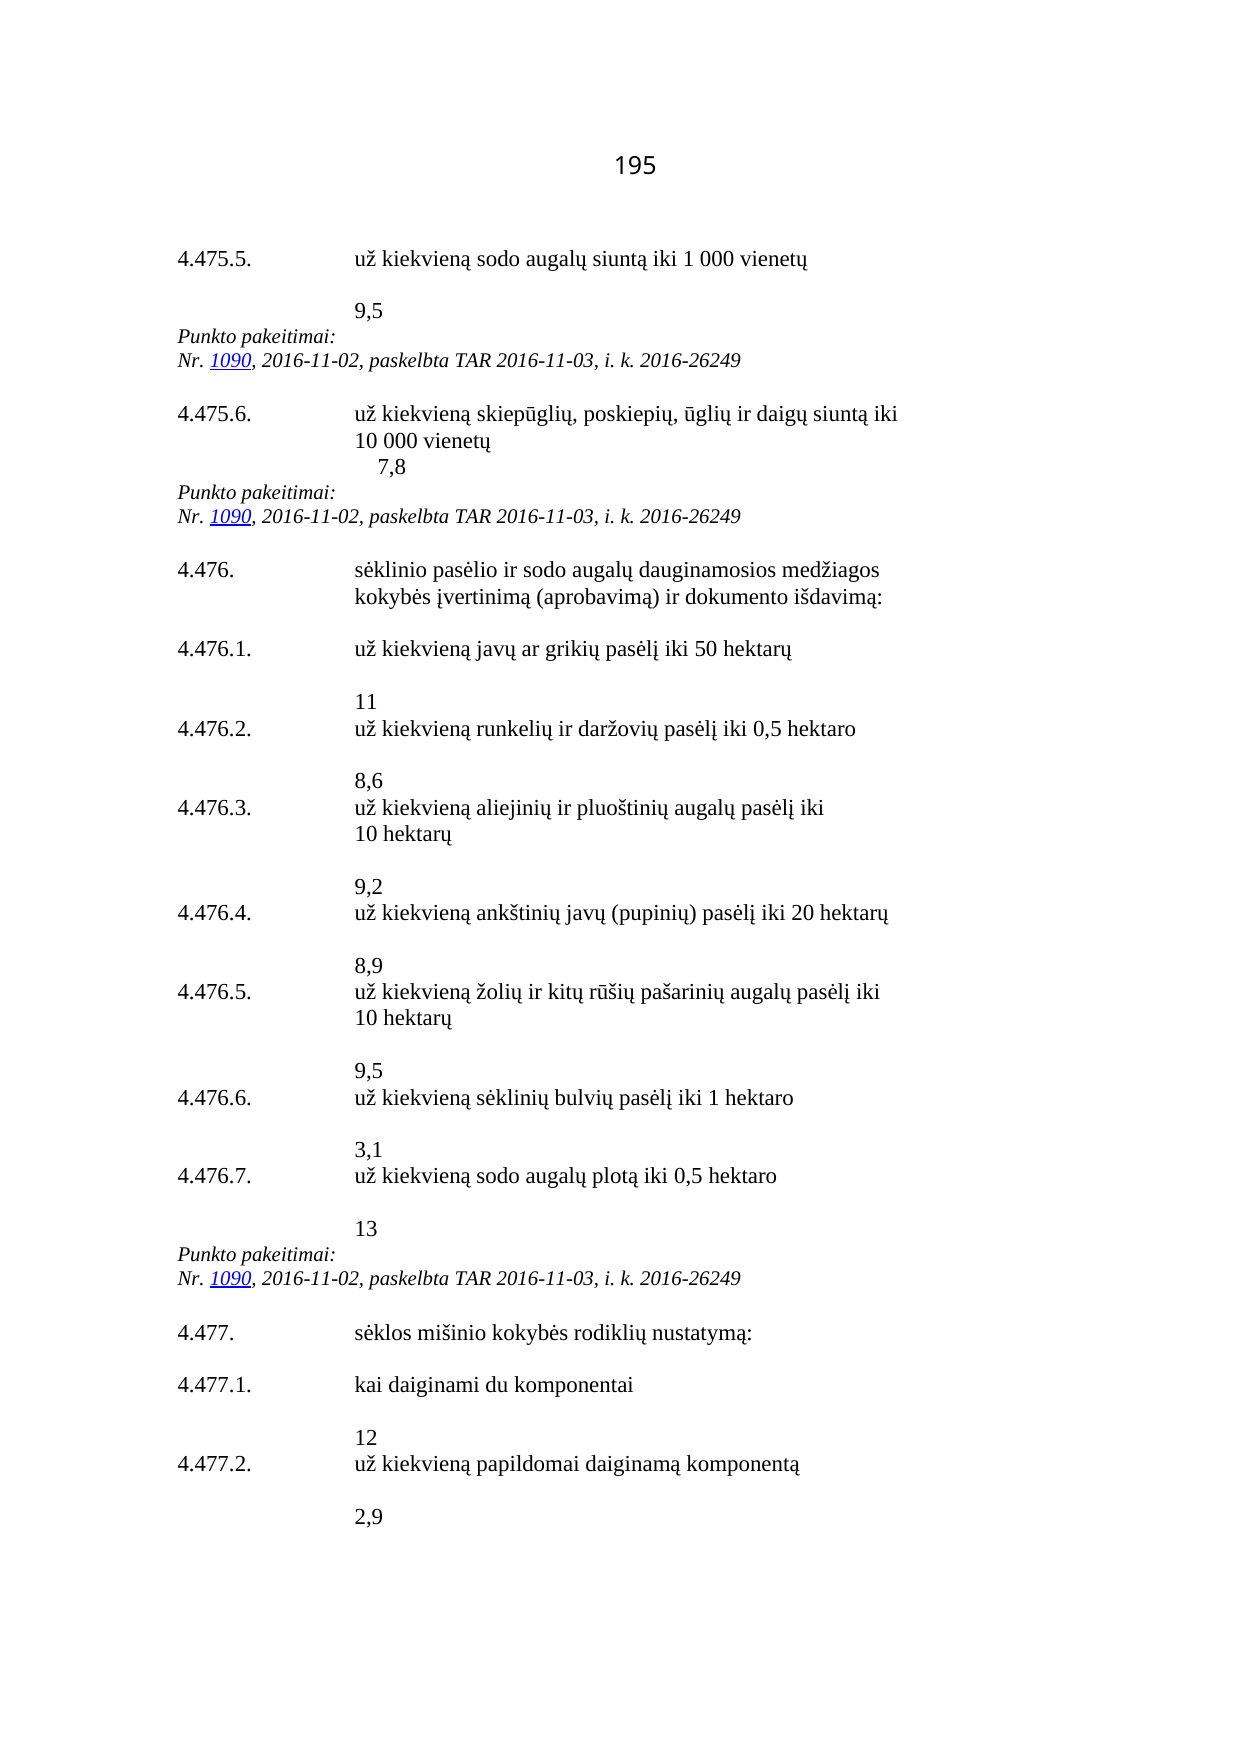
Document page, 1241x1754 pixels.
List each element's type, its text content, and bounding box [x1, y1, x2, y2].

text 4.476.2. už kiekvieną runkelių ir daržovių pasėlį iki 0,5 hektaro 8,6 [177, 714, 945, 794]
text 4.476.5. už kiekvieną žolių ir kitų rūšių pašarinių augalų pasėlį iki [177, 978, 945, 1004]
text 4.476.3. už kiekvieną aliejinių ir pluoštinių augalų pasėlį iki [177, 794, 945, 820]
text Punkto pakeitimai: [177, 324, 1093, 348]
text 4.477. sėklos mišinio kokybės rodiklių nustatymą: [177, 1318, 945, 1371]
text 4.477.1. kai daiginami du komponentai 12 [177, 1371, 945, 1450]
text 4.475.6. už kiekvieną skiepūglių, poskiepių, ūglių ir daigų siuntą iki [177, 401, 945, 427]
text Nr. 1090, 2016-11-02, paskelbta TAR 2016-11-03, i. k. 2016-26249 [177, 348, 1093, 372]
text 4.475.5. už kiekvieną sodo augalų siuntą iki 1 000 vienetų 9,5 [177, 244, 945, 324]
text 4.476.6. už kiekvieną sėklinių bulvių pasėlį iki 1 hektaro 3,1 [177, 1083, 945, 1163]
text 10 000 vienetų 7,8 [354, 427, 945, 479]
text 4.476.7. už kiekvieną sodo augalų plotą iki 0,5 hektaro 13 [177, 1163, 945, 1242]
text 10 hektarų 9,2 [354, 820, 945, 899]
text 4.477.2. už kiekvieną papildomai daiginamą komponentą 2,9 [177, 1450, 945, 1529]
text kokybės įvertinimą (aprobavimą) ir dokumento išdavimą: [354, 583, 945, 636]
text Nr. 1090, 2016-11-02, paskelbta TAR 2016-11-03, i. k. 2016-26249 [177, 1266, 1093, 1290]
text Punkto pakeitimai: [177, 479, 1093, 504]
text 10 hektarų 9,5 [354, 1004, 945, 1083]
text 4.476.4. už kiekvieną ankštinių javų (pupinių) pasėlį iki 20 hektarų 8,9 [177, 899, 945, 978]
text Nr. 1090, 2016-11-02, paskelbta TAR 2016-11-03, i. k. 2016-26249 [177, 504, 1093, 528]
text 4.476.1. už kiekvieną javų ar grikių pasėlį iki 50 hektarų 11 [177, 636, 945, 714]
text Punkto pakeitimai: [177, 1242, 1093, 1266]
text 4.476. sėklinio pasėlio ir sodo augalų dauginamosios medžiagos [177, 556, 945, 583]
